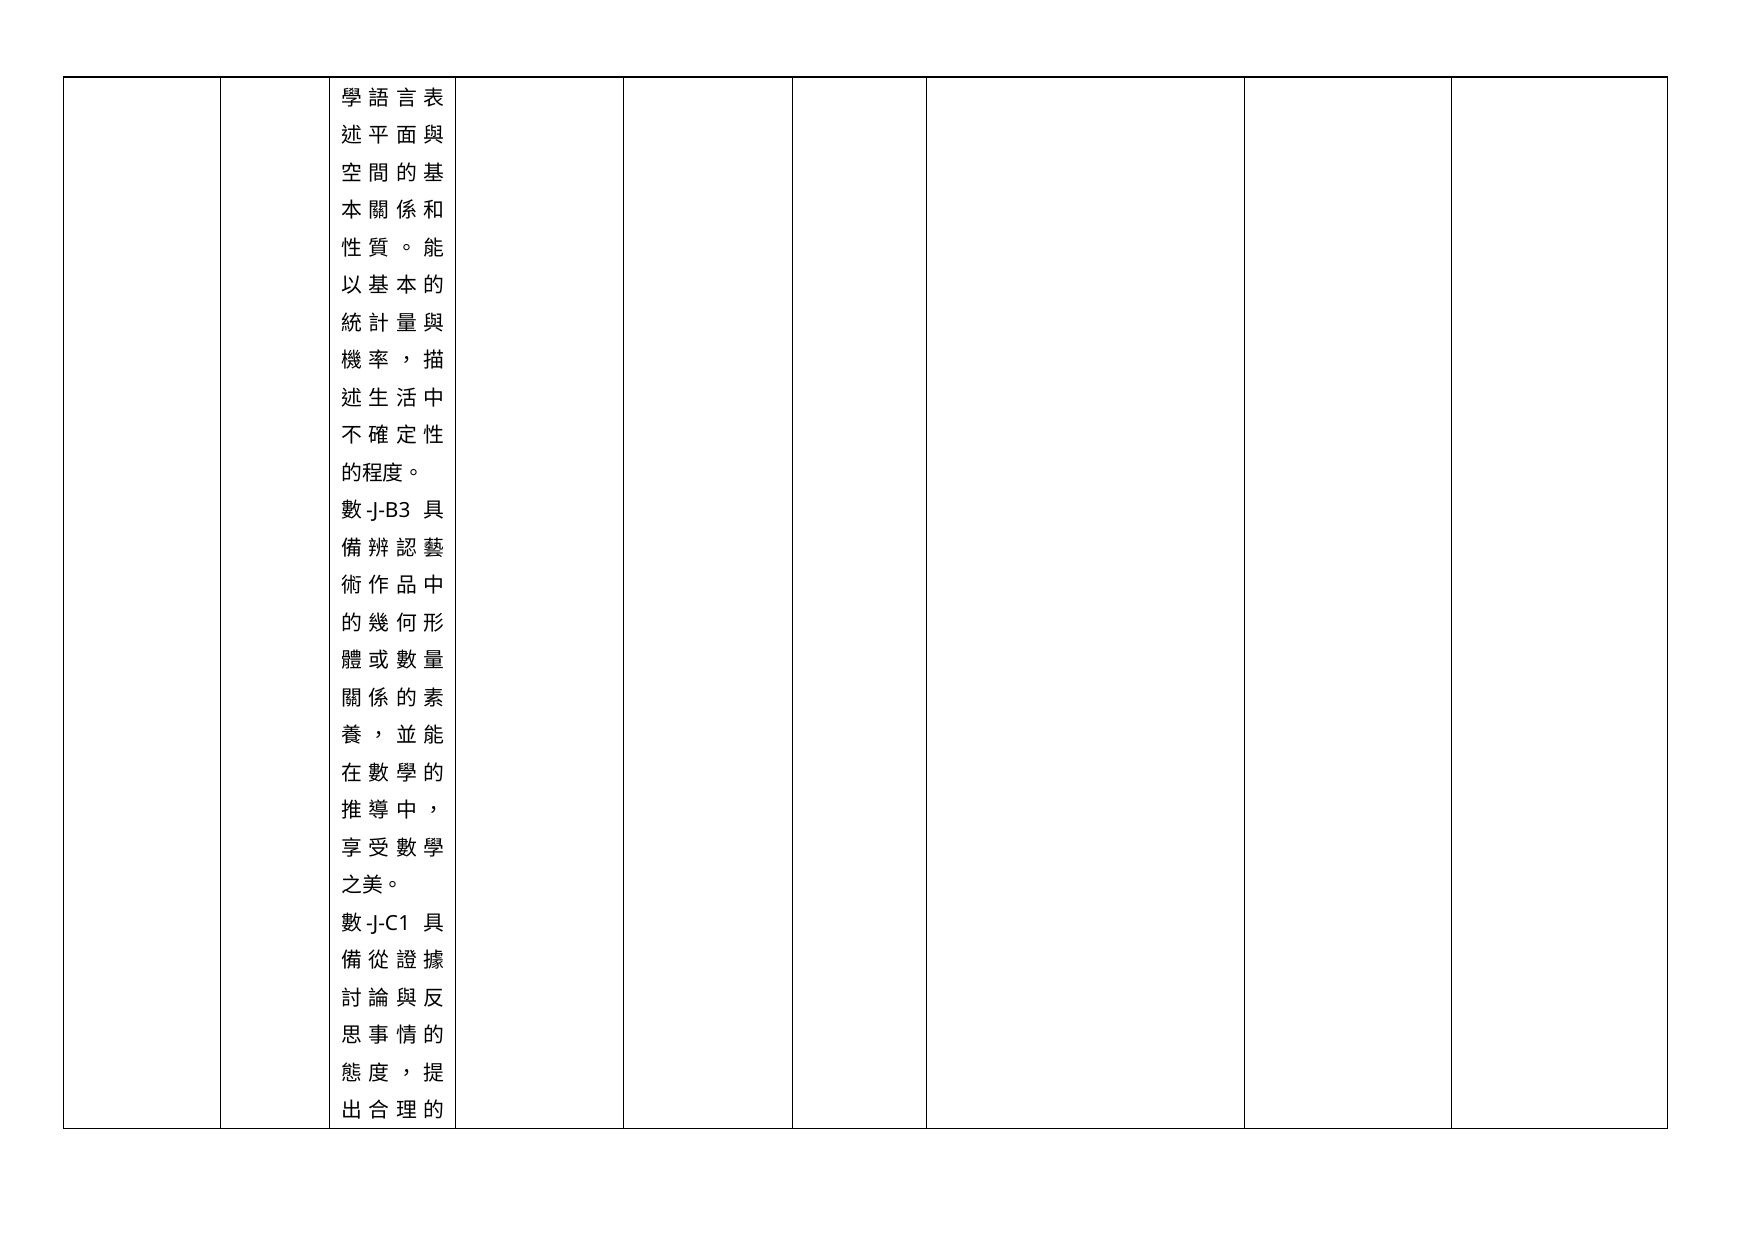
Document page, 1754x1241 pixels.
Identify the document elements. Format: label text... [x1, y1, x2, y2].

table_cell [1245, 78, 1451, 1127]
table_cell [1452, 78, 1667, 1127]
table_cell [456, 78, 623, 1127]
table_cell [221, 78, 329, 1127]
table_cell [793, 78, 926, 1127]
table_cell 學語言表述平面與空間的基本關係和性質。能以基本的統計量與機率，描述生活中不確定性的程度。 數-J-B3 具備辨認藝術作品中的幾何形體或數量關係的素養，並能在數學的推導中，享受數學之美。 數-J-C1 具備從證據討論與反思事情的態度，提出合理的 [330, 78, 455, 1127]
table_cell [624, 78, 792, 1127]
table_cell [927, 78, 1244, 1127]
table_cell [64, 78, 220, 1127]
